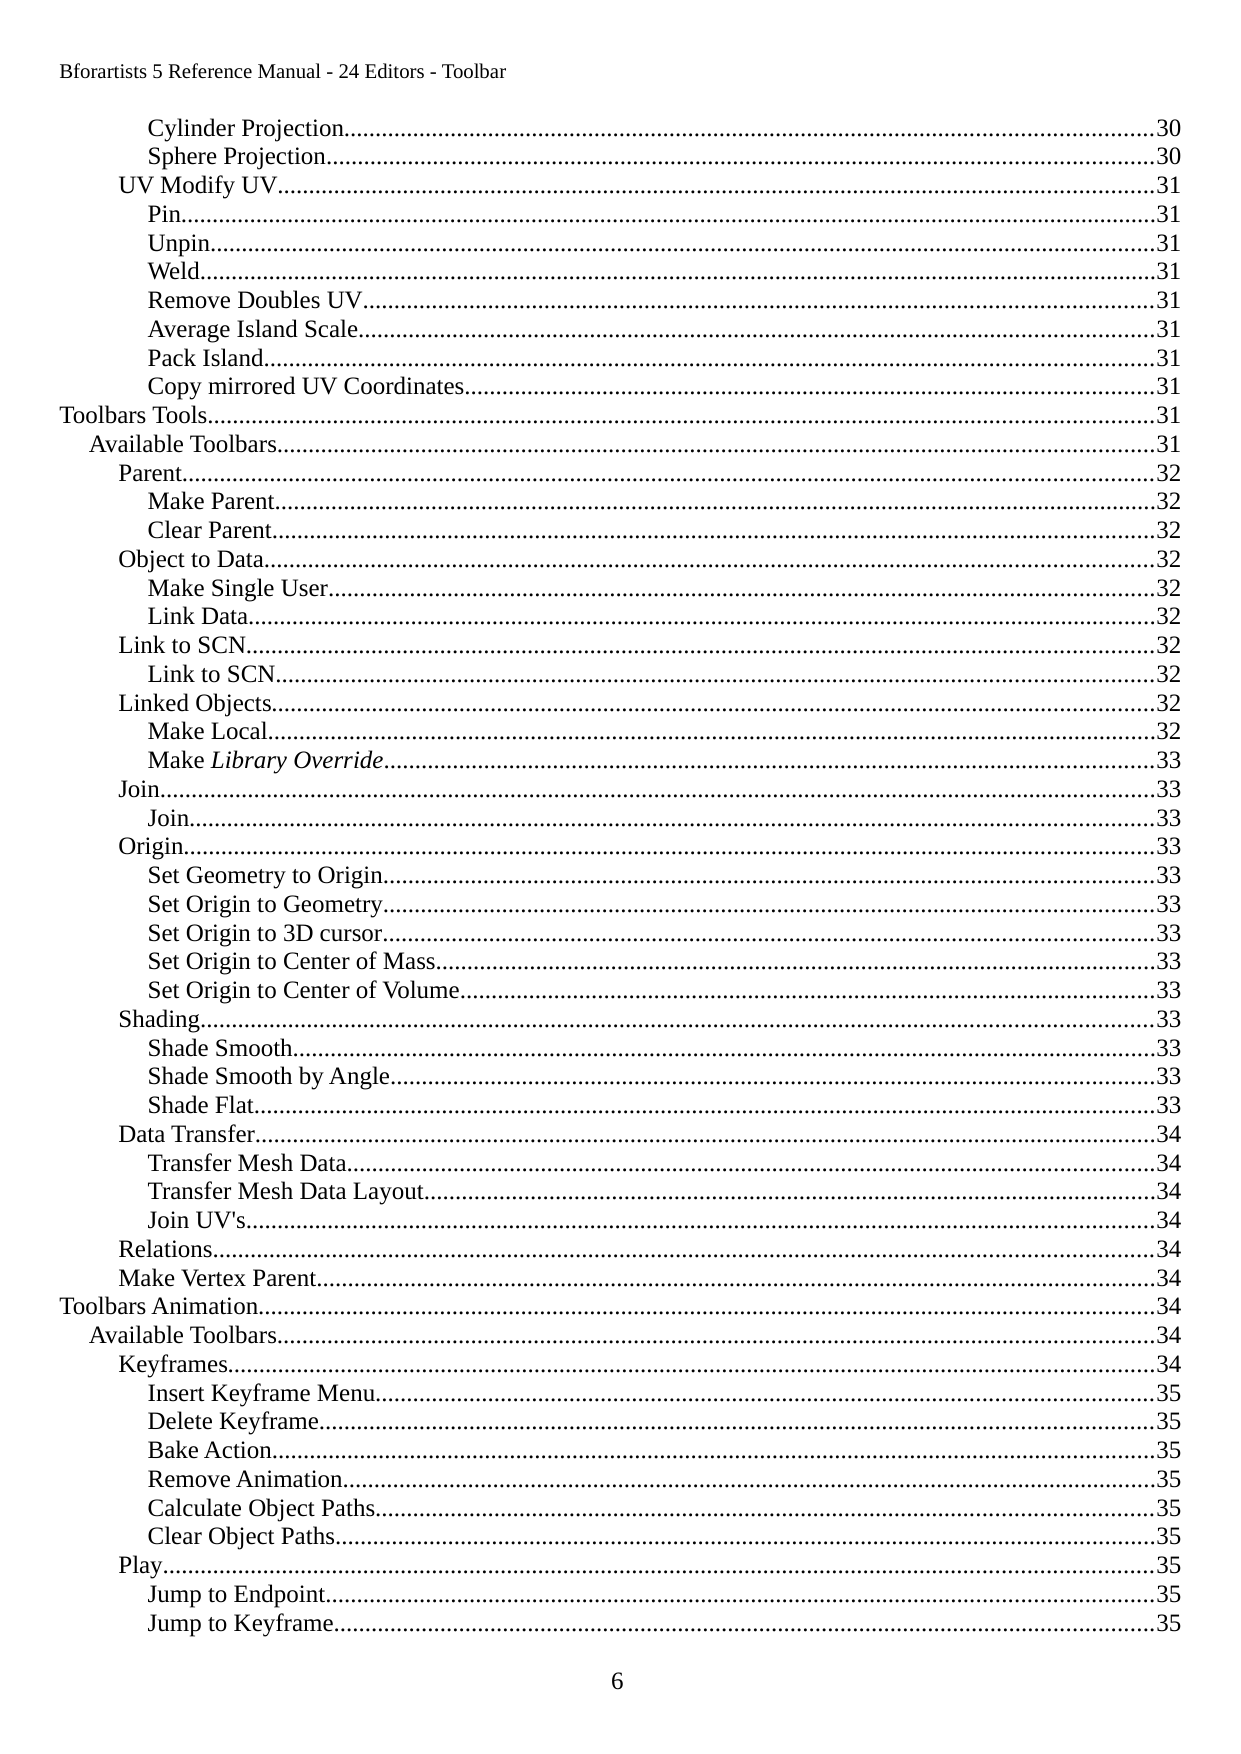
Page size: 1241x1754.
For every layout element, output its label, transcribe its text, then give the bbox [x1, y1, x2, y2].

text Available Toolbars 31 [88, 429, 1181, 458]
text Data Transfer 34 [118, 1119, 1181, 1148]
text Set Origin to Center of Volume 33 [147, 975, 1181, 1004]
text Clear Object Paths 35 [147, 1521, 1181, 1550]
text Set Origin to Geometry 33 [147, 889, 1181, 918]
text Keyframes 34 [118, 1349, 1181, 1378]
text Shade Flat 33 [147, 1090, 1181, 1119]
text Link Data 32 [147, 601, 1181, 630]
text Pack Island 31 [147, 343, 1181, 371]
text Remove Doubles UV 31 [147, 285, 1181, 314]
text Object to Data 32 [118, 544, 1181, 573]
text Join UV's 34 [147, 1205, 1181, 1234]
text Transfer Mesh Data Layout 34 [147, 1176, 1181, 1205]
text Unpin 31 [147, 228, 1181, 256]
text Relations 34 [118, 1234, 1181, 1263]
text Link to SCN 32 [118, 630, 1181, 659]
text Calculate Object Paths 35 [147, 1493, 1181, 1521]
text Make Local 32 [147, 716, 1181, 745]
text Link to SCN 32 [147, 659, 1181, 688]
text Join 33 [118, 774, 1181, 803]
text Set Origin to Center of Mass 33 [147, 946, 1181, 975]
text Sphere Projection 30 [147, 141, 1181, 170]
text Available Toolbars 34 [88, 1320, 1181, 1349]
text Transfer Mesh Data 34 [147, 1148, 1181, 1176]
text Remove Animation 35 [147, 1464, 1181, 1493]
text Shading 33 [118, 1004, 1181, 1033]
text Clear Parent 32 [147, 515, 1181, 544]
text Play 35 [118, 1550, 1181, 1579]
text Jump to Keyframe 35 [147, 1608, 1181, 1636]
text Make Vertex Parent 34 [118, 1263, 1181, 1291]
text Jump to Endpoint 35 [147, 1579, 1181, 1608]
text Set Origin to 3D cursor 33 [147, 918, 1181, 946]
text Parent 32 [118, 458, 1181, 486]
text Origin 33 [118, 831, 1181, 860]
text Linked Objects 32 [118, 688, 1181, 716]
text Cylinder Projection 30 [147, 113, 1181, 141]
text UV Modify UV 31 [118, 170, 1181, 199]
text Weld 31 [147, 256, 1181, 285]
text Toolbars Tools 31 [59, 400, 1181, 429]
text Make Library Override 33 [147, 745, 1181, 774]
text Make Single User 32 [147, 573, 1181, 601]
text Insert Keyframe Menu 35 [147, 1378, 1181, 1406]
text Average Island Scale 31 [147, 314, 1181, 343]
text Bake Action 35 [147, 1435, 1181, 1464]
text Make Parent 32 [147, 486, 1181, 515]
text Toolbars Animation 34 [59, 1291, 1181, 1320]
text Shade Smooth by Angle 33 [147, 1061, 1181, 1090]
text Copy mirrored UV Coordinates 31 [147, 371, 1181, 400]
text Shade Smooth 33 [147, 1033, 1181, 1061]
text Pin 31 [147, 199, 1181, 228]
text Join 33 [147, 803, 1181, 831]
text Delete Keyframe 35 [147, 1406, 1181, 1435]
text Set Geometry to Origin 33 [147, 860, 1181, 889]
